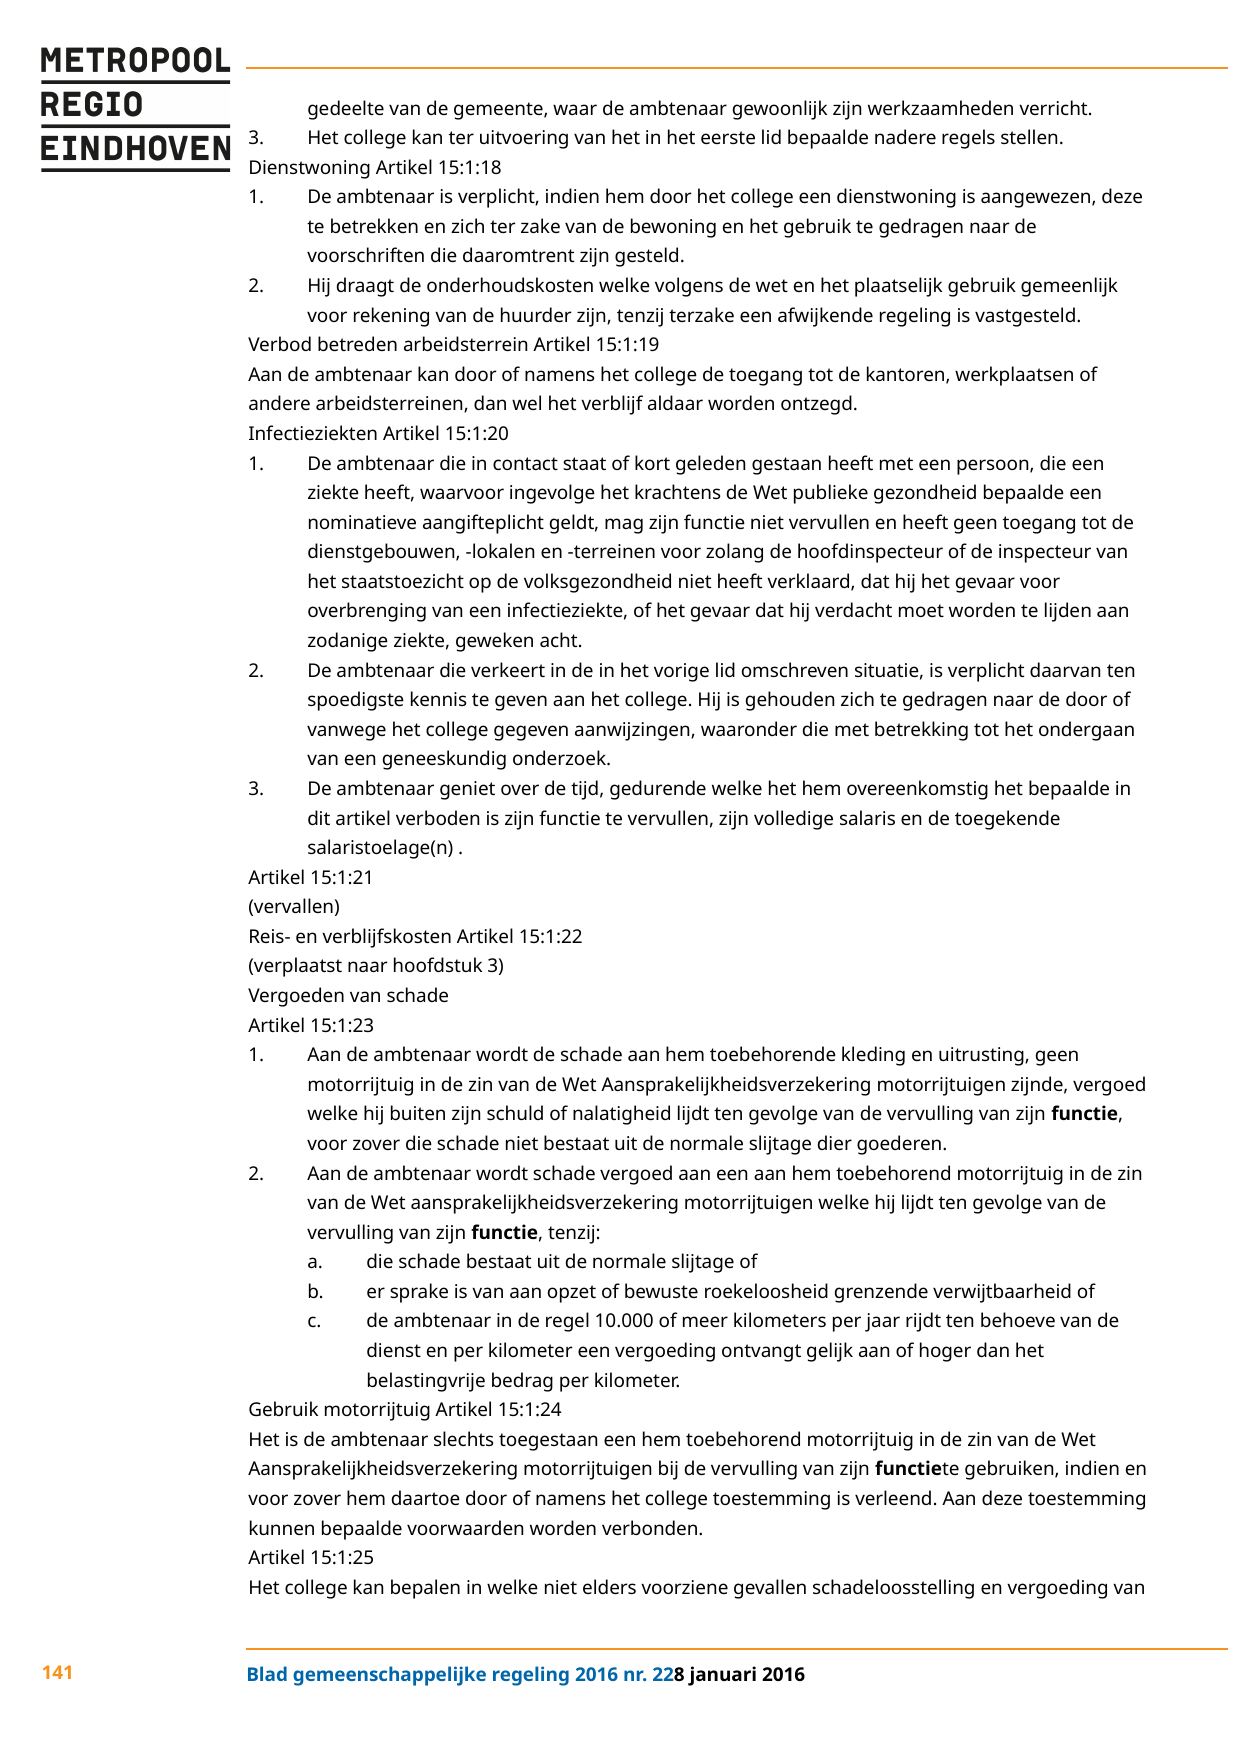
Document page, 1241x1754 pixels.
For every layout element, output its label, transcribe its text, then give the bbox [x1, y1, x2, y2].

text Verbod betreden arbeidsterrein Artikel 15:1:19 [248, 331, 1152, 357]
list De ambtenaar geniet over de tijd, gedurende welke het hem overeenkomstig het bepaalde in dit artikel verboden is zijn functie te vervullen, zijn volledige salaris en de toegekende salaristoelage(n) . [248, 775, 1152, 860]
list De ambtenaar die in contact staat of kort geleden gestaan heeft met een persoon, die een ziekte heeft, waarvoor ingevolge het krachtens de Wet publieke gezondheid bepaalde een nominatieve aangifteplicht geldt, mag zijn functie niet vervullen en heeft geen toegang tot de dienstgebouwen, -lokalen en -terreinen voor zolang de hoofdinspecteur of de inspecteur van het staatstoezicht op de volksgezondheid niet heeft verklaard, dat hij het gevaar voor overbrenging van een infectieziekte, of het gevaar dat hij verdacht moet worden te lijden aan zodanige ziekte, geweken acht. [248, 450, 1152, 653]
list De ambtenaar die verkeert in de in het vorige lid omschreven situatie, is verplicht daarvan ten spoedigste kennis te geven aan het college. Hij is gehouden zich te gedragen naar de door of vanwege het college gegeven aanwijzingen, waaronder die met betrekking tot het ondergaan van een geneeskundig onderzoek. [248, 657, 1152, 771]
text Dienstwoning Artikel 15:1:18 [248, 154, 1152, 180]
text (verplaatst naar hoofdstuk 3) [248, 953, 1152, 978]
list De ambtenaar is verplicht, indien hem door het college een dienstwoning is aangewezen, deze te betrekken en zich ter zake van de bewoning en het gebruik te gedragen naar de voorschriften die daaromtrent zijn gesteld. [248, 183, 1152, 268]
picture [41, 47, 231, 172]
text Artikel 15:1:21 [248, 864, 1152, 890]
text Vergoeden van schade [248, 982, 1152, 1008]
text Infectieziekten Artikel 15:1:20 [248, 420, 1152, 446]
list die schade bestaat uit de normale slijtage of [307, 1248, 1152, 1274]
text Reis- en verblijfskosten Artikel 15:1:22 [248, 923, 1152, 949]
text Het college kan bepalen in welke niet elders voorziene gevallen schadeloosstelling en vergoeding van [248, 1574, 1152, 1600]
text Gebruik motorrijtuig Artikel 15:1:24 [248, 1396, 1152, 1422]
list Aan de ambtenaar wordt schade vergoed aan een aan hem toebehorend motorrijtuig in de zin van de Wet aansprakelijkheidsverzekering motorrijtuigen welke hij lijdt ten gevolge van de vervulling van zijn functie, tenzij: [248, 1160, 1152, 1245]
list Het college kan ter uitvoering van het in het eerste lid bepaalde nadere regels stellen. [248, 124, 1152, 150]
list er sprake is van aan opzet of bewuste roekeloosheid grenzende verwijtbaarheid of [307, 1278, 1152, 1304]
list de ambtenaar in de regel 10.000 of meer kilometers per jaar rijdt ten behoeve van de dienst en per kilometer een vergoeding ontvangt gelijk aan of hoger dan het belastingvrije bedrag per kilometer. [307, 1308, 1152, 1393]
text Aan de ambtenaar kan door of namens het college de toegang tot de kantoren, werkplaatsen of andere arbeidsterreinen, dan wel het verblijf aldaar worden ontzegd. [248, 361, 1152, 416]
list Hij draagt de onderhoudskosten welke volgens de wet en het plaatselijk gebruik gemeenlijk voor rekening van de huurder zijn, tenzij terzake een afwijkende regeling is vastgesteld. [248, 272, 1152, 328]
text Artikel 15:1:23 [248, 1012, 1152, 1038]
text (vervallen) [248, 893, 1152, 919]
list gedeelte van de gemeente, waar de ambtenaar gewoonlijk zijn werkzaamheden verricht. [248, 95, 1152, 121]
text Artikel 15:1:25 [248, 1544, 1152, 1570]
list Aan de ambtenaar wordt de schade aan hem toebehorende kleding en uitrusting, geen motorrijtuig in de zin van de Wet Aansprakelijkheidsverzekering motorrijtuigen zijnde, vergoed welke hij buiten zijn schuld of nalatigheid lijdt ten gevolge van de vervulling van zijn functie, voor zover die schade niet bestaat uit de normale slijtage dier goederen. [248, 1041, 1152, 1156]
text Het is de ambtenaar slechts toegestaan een hem toebehorend motorrijtuig in de zin van de Wet Aansprakelijkheidsverzekering motorrijtuigen bij de vervulling van zijn functiete gebruiken, indien en voor zover hem daartoe door of namens het college toestemming is verleend. Aan deze toestemming kunnen bepaalde voorwaarden worden verbonden. [248, 1426, 1152, 1541]
